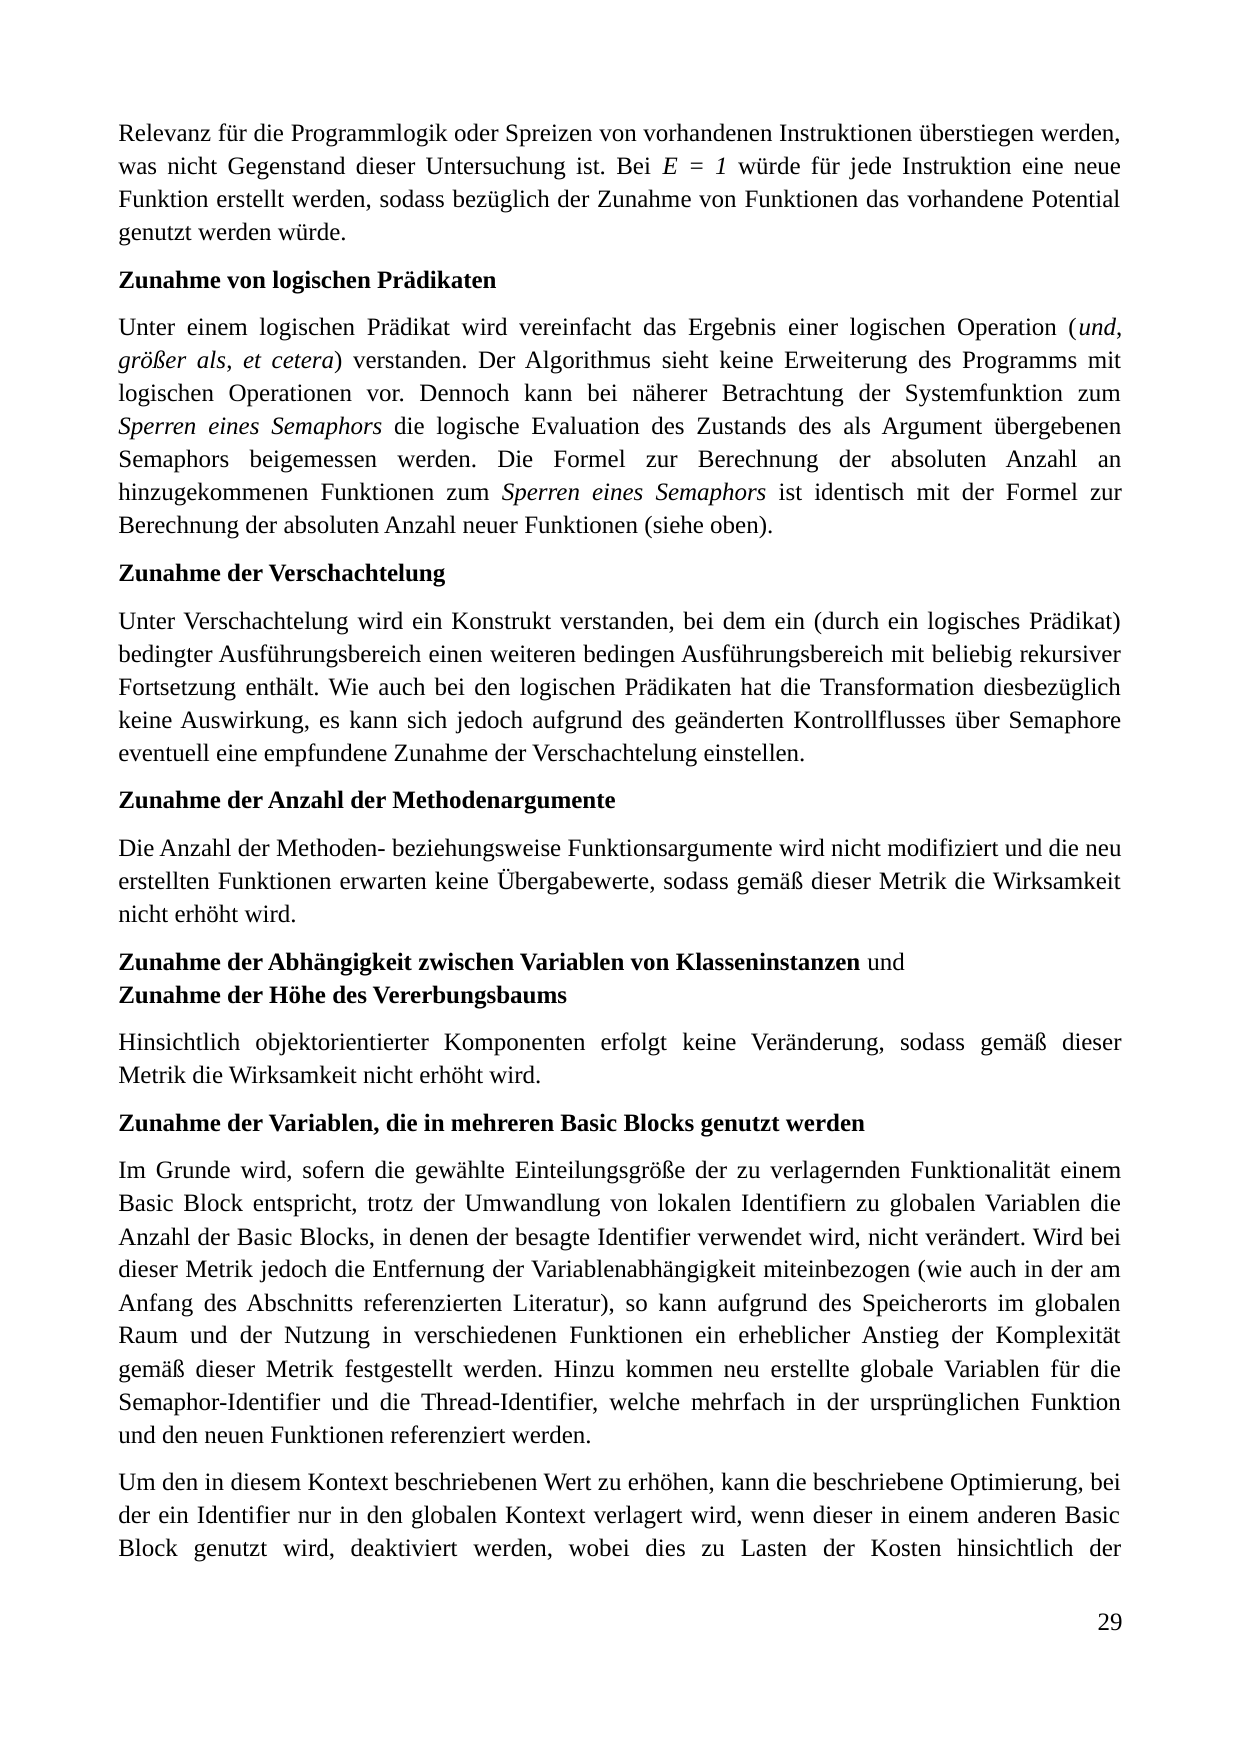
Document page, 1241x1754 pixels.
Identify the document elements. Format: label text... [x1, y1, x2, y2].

text Relevanz für die Programmlogik oder Spreizen von vorhandenen Instruktionen überstiegen werden, was nicht Gegenstand dieser Untersuchung ist. Bei E = 1 würde für jede Instruktion eine neue Funktion erstellt werden, sodass bezüglich der Zunahme von Funktionen das vorhandene Potential genutzt werden würde. [118, 118, 1122, 246]
text Unter einem logischen Prädikat wird vereinfacht das Ergebnis einer logischen Operation (und, größer als, et cetera) verstanden. Der Algorithmus sieht keine Erweiterung des Programms mit logischen Operationen vor. Dennoch kann bei näherer Betrachtung der Systemfunktion zum Sperren eines Semaphors die logische Evaluation des Zustands des als Argument übergebenen Semaphors beigemessen werden. Die Formel zur Berechnung der absoluten Anzahl an hinzugekommenen Funktionen zum Sperren eines Semaphors ist identisch mit der Formel zur Berechnung der absoluten Anzahl neuer Funktionen (siehe oben). [118, 312, 1122, 539]
text Zunahme von logischen Prädikaten [118, 265, 1122, 293]
text Um den in diesem Kontext beschriebenen Wert zu erhöhen, kann die beschriebene Optimierung, bei der ein Identifier nur in den globalen Kontext verlagert wird, wenn dieser in einem anderen Basic Block genutzt wird, deaktiviert werden, wobei dies zu Lasten der Kosten hinsichtlich der [118, 1467, 1122, 1562]
text Im Grunde wird, sofern die gewählte Einteilungsgröße der zu verlagernden Funktionalität einem Basic Block entspricht, trotz der Umwandlung von lokalen Identifiern zu globalen Variablen die Anzahl der Basic Blocks, in denen der besagte Identifier verwendet wird, nicht verändert. Wird bei dieser Metrik jedoch die Entfernung der Variablenabhängigkeit miteinbezogen (wie auch in der am Anfang des Abschnitts referenzierten Literatur), so kann aufgrund des Speicherorts im globalen Raum und der Nutzung in verschiedenen Funktionen ein erheblicher Anstieg der Komplexität gemäß dieser Metrik festgestellt werden. Hinzu kommen neu erstellte globale Variablen für die Semaphor-Identifier und die Thread-Identifier, welche mehrfach in der ursprünglichen Funktion und den neuen Funktionen referenziert werden. [118, 1156, 1122, 1448]
text Zunahme der Variablen, die in mehreren Basic Blocks genutzt werden [118, 1108, 1122, 1137]
text Hinsichtlich objektorientierter Komponenten erfolgt keine Veränderung, sodass gemäß dieser Metrik die Wirksamkeit nicht erhöht wird. [118, 1027, 1122, 1089]
text Zunahme der Abhängigkeit zwischen Variablen von Klasseninstanzen und Zunahme der Höhe des Vererbungsbaums [118, 947, 1122, 1008]
text Die Anzahl der Methoden- beziehungsweise Funktionsargumente wird nicht modifiziert und die neu erstellten Funktionen erwarten keine Übergabewerte, sodass gemäß dieser Metrik die Wirksamkeit nicht erhöht wird. [118, 833, 1122, 928]
text Zunahme der Anzahl der Methodenargumente [118, 785, 1122, 814]
text Unter Verschachtelung wird ein Konstrukt verstanden, bei dem ein (durch ein logisches Prädikat) bedingter Ausführungsbereich einen weiteren bedingen Ausführungsbereich mit beliebig rekursiver Fortsetzung enthält. Wie auch bei den logischen Prädikaten hat die Transformation diesbezüglich keine Auswirkung, es kann sich jedoch aufgrund des geänderten Kontrollflusses über Semaphore eventuell eine empfundene Zunahme der Verschachtelung einstellen. [118, 606, 1122, 767]
text Zunahme der Verschachtelung [118, 558, 1122, 587]
